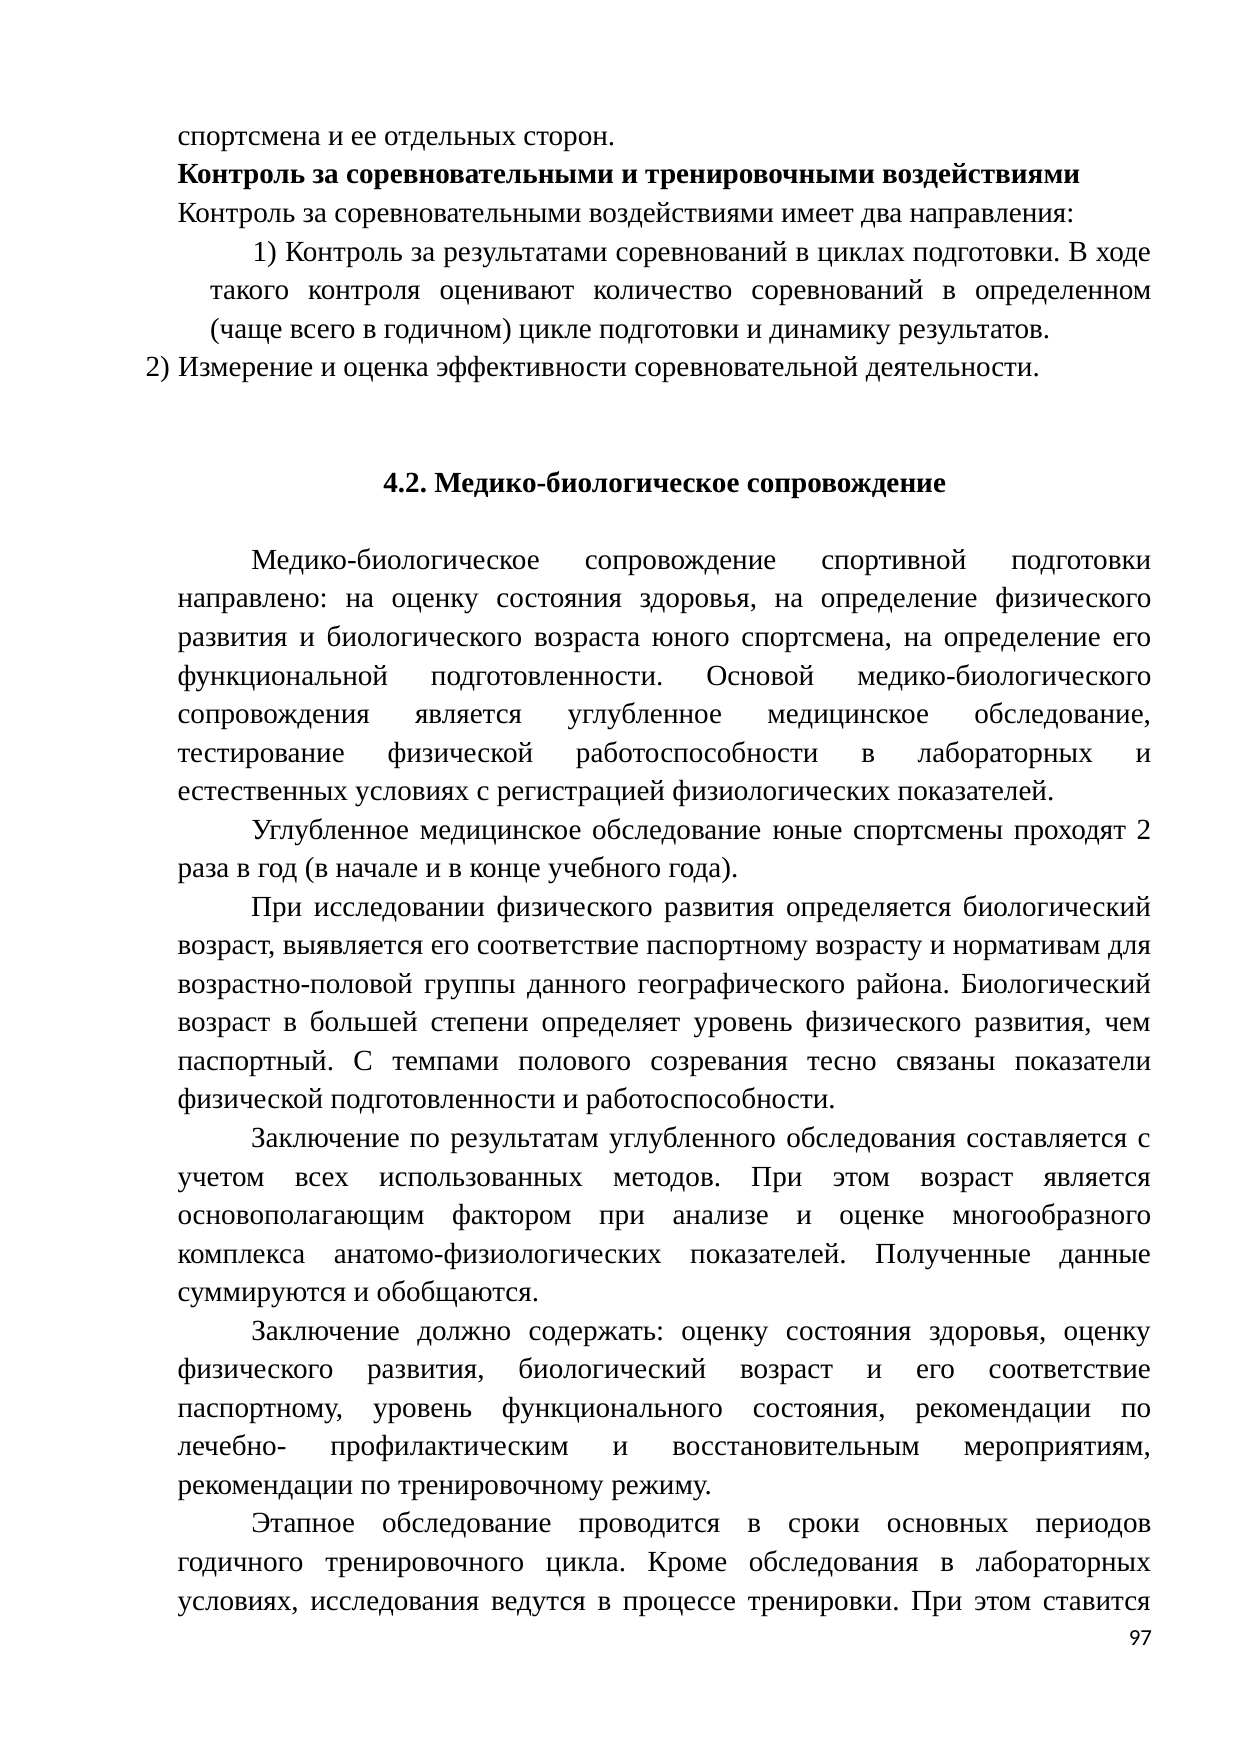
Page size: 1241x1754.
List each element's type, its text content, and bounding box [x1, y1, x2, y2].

text Этапное обследование проводится в сроки основных периодов годичного тренировочного цикла. Кроме обследования в лабораторных условиях, исследования ведутся в процессе тренировки. При этом ставится [177, 1506, 1152, 1616]
subtitle Контроль за соревновательными и тренировочными воздействиями [177, 157, 1152, 190]
text Заключение должно содержать: оценку состояния здоровья, оценку физического развития, биологический возраст и его соответствие паспортному, уровень функционального состояния, рекомендации по лечебно- профилактическим и восстановительным мероприятиям, рекомендации по тренировочному режиму. [177, 1313, 1152, 1501]
text Заключение по результатам углубленного обследования составляется с учетом всех использованных методов. При этом возраст является основополагающим фактором при анализе и оценке многообразного комплекса анатомо-физиологических показателей. Полученные данные суммируются и обобщаются. [177, 1120, 1152, 1308]
text спортсмена и ее отдельных сторон. [177, 118, 1152, 152]
text При исследовании физического развития определяется биологический возраст, выявляется его соответствие паспортному возрасту и нормативам для возрастно-половой группы данного географического района. Биологический возраст в большей степени определяет уровень физического развития, чем паспортный. С темпами полового созревания тесно связаны показатели физической подготовленности и работоспособности. [177, 889, 1152, 1115]
subtitle 4.2. Медико-биологическое сопровождение [177, 465, 1152, 498]
list Контроль за результатами соревнований в циклах подготовки. В ходе такого контроля оценивают количество соревнований в определенном (чаще всего в годичном) цикле подготовки и динамику результатов. [177, 234, 1152, 344]
list Измерение и оценка эффективности соревновательной деятельности. [145, 349, 1152, 383]
text Контроль за соревновательными воздействиями имеет два направления: [177, 195, 1152, 229]
text Углубленное медицинское обследование юные спортсмены проходят 2 раза в год (в начале и в конце учебного года). [177, 812, 1152, 884]
text Медико-биологическое сопровождение спортивной подготовки направлено: на оценку состояния здоровья, на определение физического развития и биологического возраста юного спортсмена, на определение его функциональной подготовленности. Основой медико-биологического сопровождения является углубленное медицинское обследование, тестирование физической работоспособности в лабораторных и естественных условиях с регистрацией физиологических показателей. [177, 542, 1152, 807]
